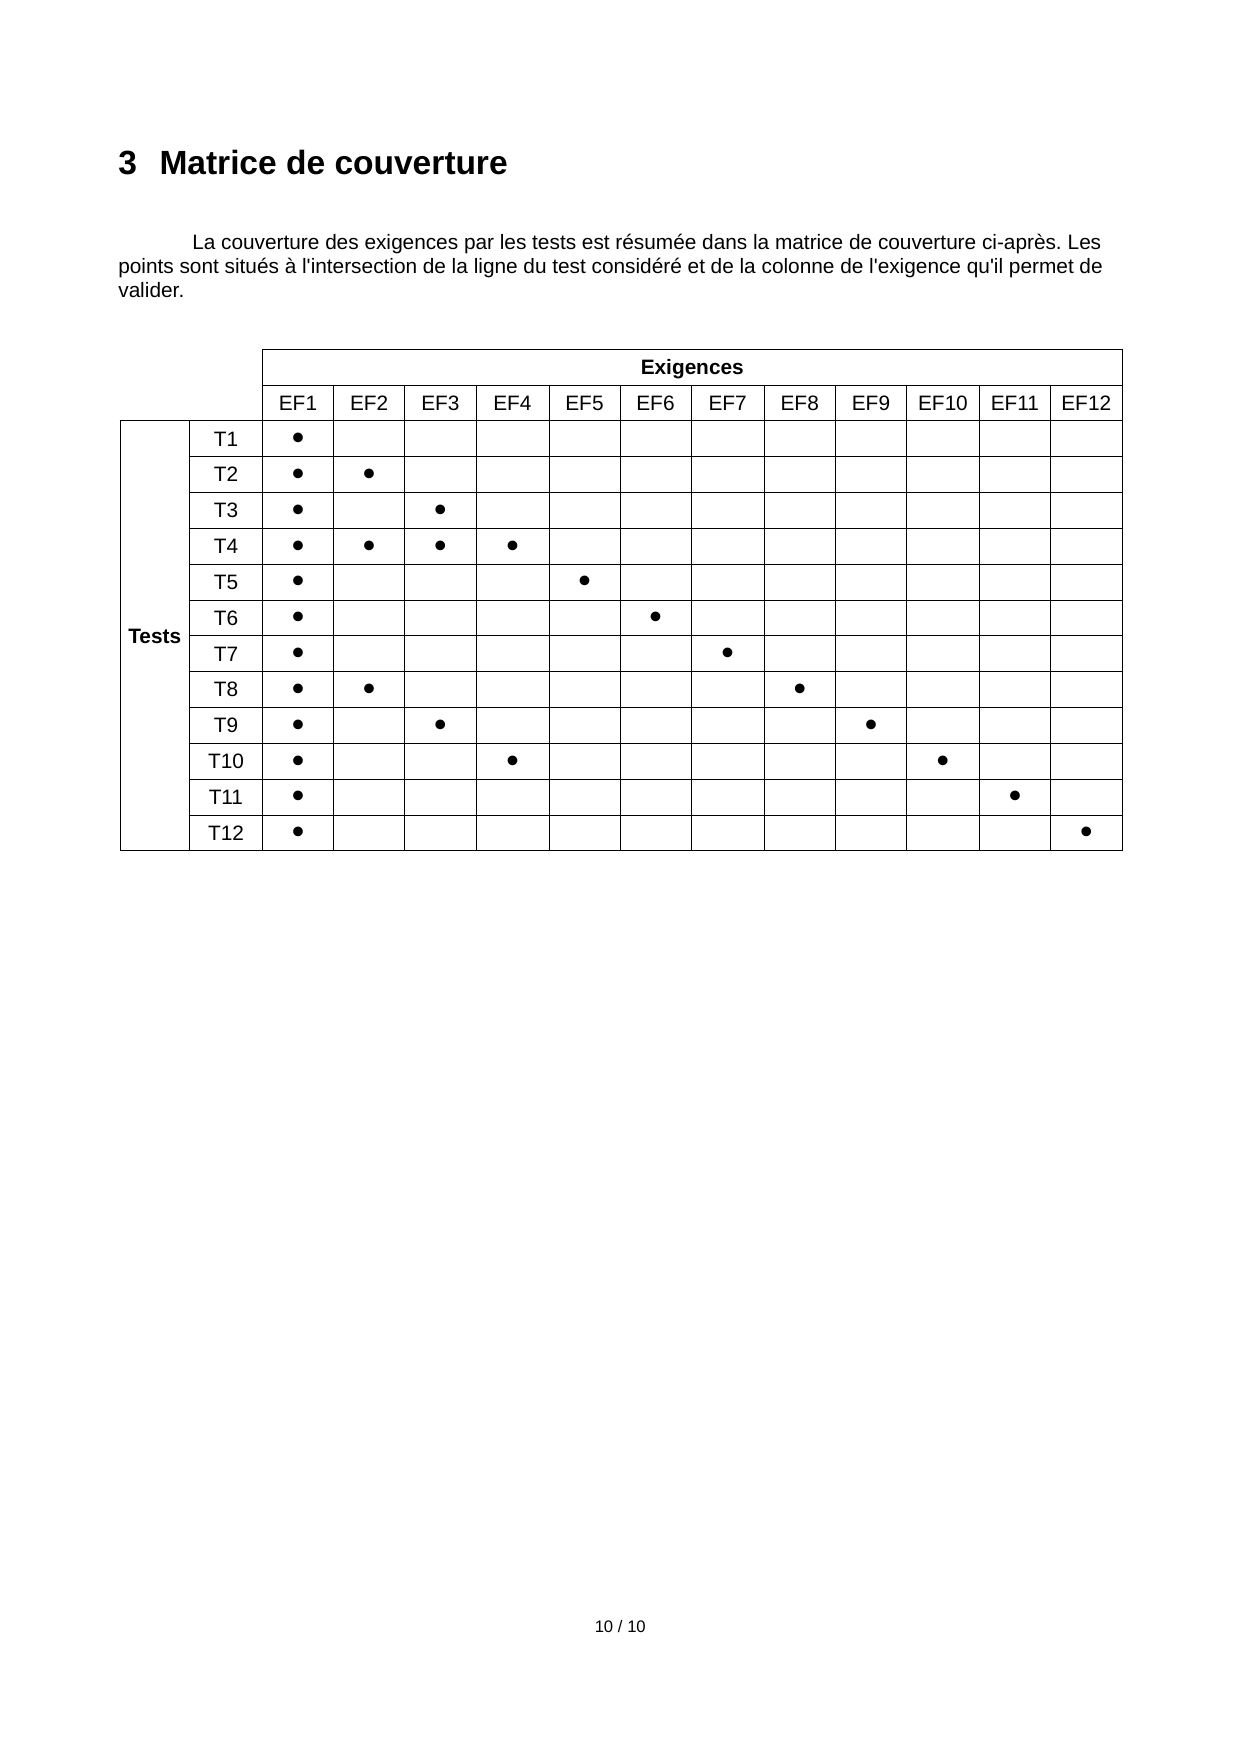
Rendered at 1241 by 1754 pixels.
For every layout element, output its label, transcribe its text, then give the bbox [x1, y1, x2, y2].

table_cell EF6 [621, 386, 691, 420]
table_cell [550, 457, 620, 492]
table_cell [405, 421, 476, 456]
table_cell ⚫ [405, 708, 476, 743]
table_cell [765, 529, 835, 564]
table_cell [477, 457, 549, 492]
table_cell [334, 421, 404, 456]
table_cell [621, 457, 691, 492]
table_cell [765, 601, 835, 635]
table_cell [477, 672, 549, 707]
table_cell EF1 [263, 386, 333, 420]
table_cell [1051, 780, 1122, 814]
table_cell [980, 493, 1050, 528]
table_cell [405, 457, 476, 492]
table_cell [836, 529, 906, 564]
table_cell [621, 708, 691, 743]
table_cell [334, 493, 404, 528]
table_cell [550, 601, 620, 635]
table_cell [907, 565, 979, 599]
table_cell [334, 780, 404, 814]
table_cell [621, 493, 691, 528]
table_cell [836, 744, 906, 779]
table_cell [1051, 744, 1122, 779]
table_cell [621, 672, 691, 707]
table_cell [550, 493, 620, 528]
table_cell [405, 744, 476, 779]
table_cell [550, 421, 620, 456]
table_cell [477, 636, 549, 671]
table_cell [692, 780, 764, 814]
table_cell ⚫ [263, 744, 333, 779]
table_cell ⚫ [477, 529, 549, 564]
table_cell [334, 744, 404, 779]
table_cell [836, 672, 906, 707]
text La couverture des exigences par les tests est résumée dans la matrice de couverture ci-après. Les points sont situés à l'intersection de la ligne du test considéré et de la colonne de l'exigence qu'il permet de valider. [118, 230, 1122, 302]
table_cell T9 [190, 708, 262, 743]
table_cell [692, 493, 764, 528]
table_cell [692, 529, 764, 564]
table_cell [907, 672, 979, 707]
table_cell [1051, 457, 1122, 492]
table_cell [477, 601, 549, 635]
table_cell T3 [190, 493, 262, 528]
table_cell [907, 493, 979, 528]
table_cell [980, 708, 1050, 743]
table_cell [1051, 636, 1122, 671]
table_cell T4 [190, 529, 262, 564]
table_cell [477, 493, 549, 528]
table_cell [621, 780, 691, 814]
table_cell ⚫ [477, 744, 549, 779]
table_cell [980, 672, 1050, 707]
table_cell EF12 [1051, 386, 1122, 420]
table_cell [765, 421, 835, 456]
table_cell T5 [190, 565, 262, 599]
table_cell ⚫ [263, 529, 333, 564]
table_cell T12 [190, 816, 262, 850]
table_cell EF11 [980, 386, 1050, 420]
table_cell [621, 636, 691, 671]
table_cell [907, 816, 979, 850]
table_cell [621, 529, 691, 564]
table_cell [765, 565, 835, 599]
table_cell [550, 708, 620, 743]
table_cell T10 [190, 744, 262, 779]
table_cell [334, 708, 404, 743]
table_cell ⚫ [980, 780, 1050, 814]
table_cell [405, 816, 476, 850]
table_cell [980, 565, 1050, 599]
table_cell Tests [121, 421, 189, 850]
table_cell [836, 816, 906, 850]
table_cell [980, 744, 1050, 779]
table_cell [1051, 708, 1122, 743]
table_cell ⚫ [692, 636, 764, 671]
table_cell [334, 601, 404, 635]
table_cell [405, 565, 476, 599]
table_cell EF9 [836, 386, 906, 420]
table_cell ⚫ [836, 708, 906, 743]
table_cell EF10 [907, 386, 979, 420]
table_cell [405, 601, 476, 635]
subtitle Matrice de couverture [118, 143, 1122, 182]
table_cell ⚫ [263, 421, 333, 456]
table_cell [692, 457, 764, 492]
table_cell [692, 816, 764, 850]
table_cell EF2 [334, 386, 404, 420]
table_cell [477, 780, 549, 814]
table_cell [550, 636, 620, 671]
table_cell [907, 708, 979, 743]
table_cell [405, 672, 476, 707]
table_cell T6 [190, 601, 262, 635]
table_cell [907, 457, 979, 492]
table_cell [692, 672, 764, 707]
table_cell [1051, 565, 1122, 599]
table_cell [980, 457, 1050, 492]
table_cell EF3 [405, 386, 476, 420]
table_cell [550, 672, 620, 707]
table_cell T11 [190, 780, 262, 814]
table_cell ⚫ [405, 493, 476, 528]
table_cell [477, 816, 549, 850]
table_cell [836, 565, 906, 599]
table_cell [692, 565, 764, 599]
table_cell ⚫ [907, 744, 979, 779]
table_cell ⚫ [263, 672, 333, 707]
table_cell [621, 744, 691, 779]
table_cell ⚫ [263, 601, 333, 635]
table_cell [692, 421, 764, 456]
table_cell [1051, 529, 1122, 564]
table_cell [1051, 672, 1122, 707]
table_cell [907, 780, 979, 814]
table_cell [621, 816, 691, 850]
table_cell [1051, 421, 1122, 456]
table_cell [836, 493, 906, 528]
table_cell [1051, 601, 1122, 635]
table_cell ⚫ [334, 672, 404, 707]
table_cell [765, 744, 835, 779]
table_cell EF8 [765, 386, 835, 420]
table_cell [836, 636, 906, 671]
table_cell ⚫ [334, 529, 404, 564]
table_cell [405, 780, 476, 814]
table_cell EF4 [477, 386, 549, 420]
table_cell [477, 708, 549, 743]
table_cell [907, 529, 979, 564]
table_cell [765, 816, 835, 850]
table_cell [907, 601, 979, 635]
table_cell [980, 601, 1050, 635]
table_cell T2 [190, 457, 262, 492]
table_cell [980, 636, 1050, 671]
table_cell ⚫ [621, 601, 691, 635]
table_cell [836, 780, 906, 814]
table_cell [550, 780, 620, 814]
table_cell [980, 421, 1050, 456]
table_cell [477, 565, 549, 599]
table_cell T7 [190, 636, 262, 671]
table_cell [1051, 493, 1122, 528]
table_cell [980, 529, 1050, 564]
table_cell T1 [190, 421, 262, 456]
table_cell ⚫ [263, 457, 333, 492]
table_cell ⚫ [263, 780, 333, 814]
table_cell ⚫ [263, 636, 333, 671]
table_cell [836, 601, 906, 635]
table_cell [621, 421, 691, 456]
table_cell ⚫ [263, 708, 333, 743]
table_cell [836, 457, 906, 492]
table_cell ⚫ [765, 672, 835, 707]
table_cell ⚫ [405, 529, 476, 564]
table_cell [334, 565, 404, 599]
table_cell [765, 493, 835, 528]
table_cell EF7 [692, 386, 764, 420]
table_cell ⚫ [334, 457, 404, 492]
table_cell ⚫ [550, 565, 620, 599]
table_cell ⚫ [263, 816, 333, 850]
table_cell [477, 421, 549, 456]
table_cell [692, 708, 764, 743]
table_cell [550, 529, 620, 564]
table_cell ⚫ [263, 493, 333, 528]
table_cell [692, 601, 764, 635]
table_cell [334, 816, 404, 850]
table_cell [836, 421, 906, 456]
table_cell EF5 [550, 386, 620, 420]
table_cell ⚫ [263, 565, 333, 599]
table_cell [765, 457, 835, 492]
table_cell [550, 744, 620, 779]
table_cell [907, 421, 979, 456]
table_cell [980, 816, 1050, 850]
table_cell [621, 565, 691, 599]
table_header [120, 349, 262, 420]
table_cell [334, 636, 404, 671]
table_cell [692, 744, 764, 779]
table_cell [765, 708, 835, 743]
table_cell [405, 636, 476, 671]
table_header Exigences [263, 350, 1122, 385]
table_cell [550, 816, 620, 850]
table_cell ⚫ [1051, 816, 1122, 850]
table_cell T8 [190, 672, 262, 707]
table_cell [765, 636, 835, 671]
table_cell [765, 780, 835, 814]
table_cell [907, 636, 979, 671]
